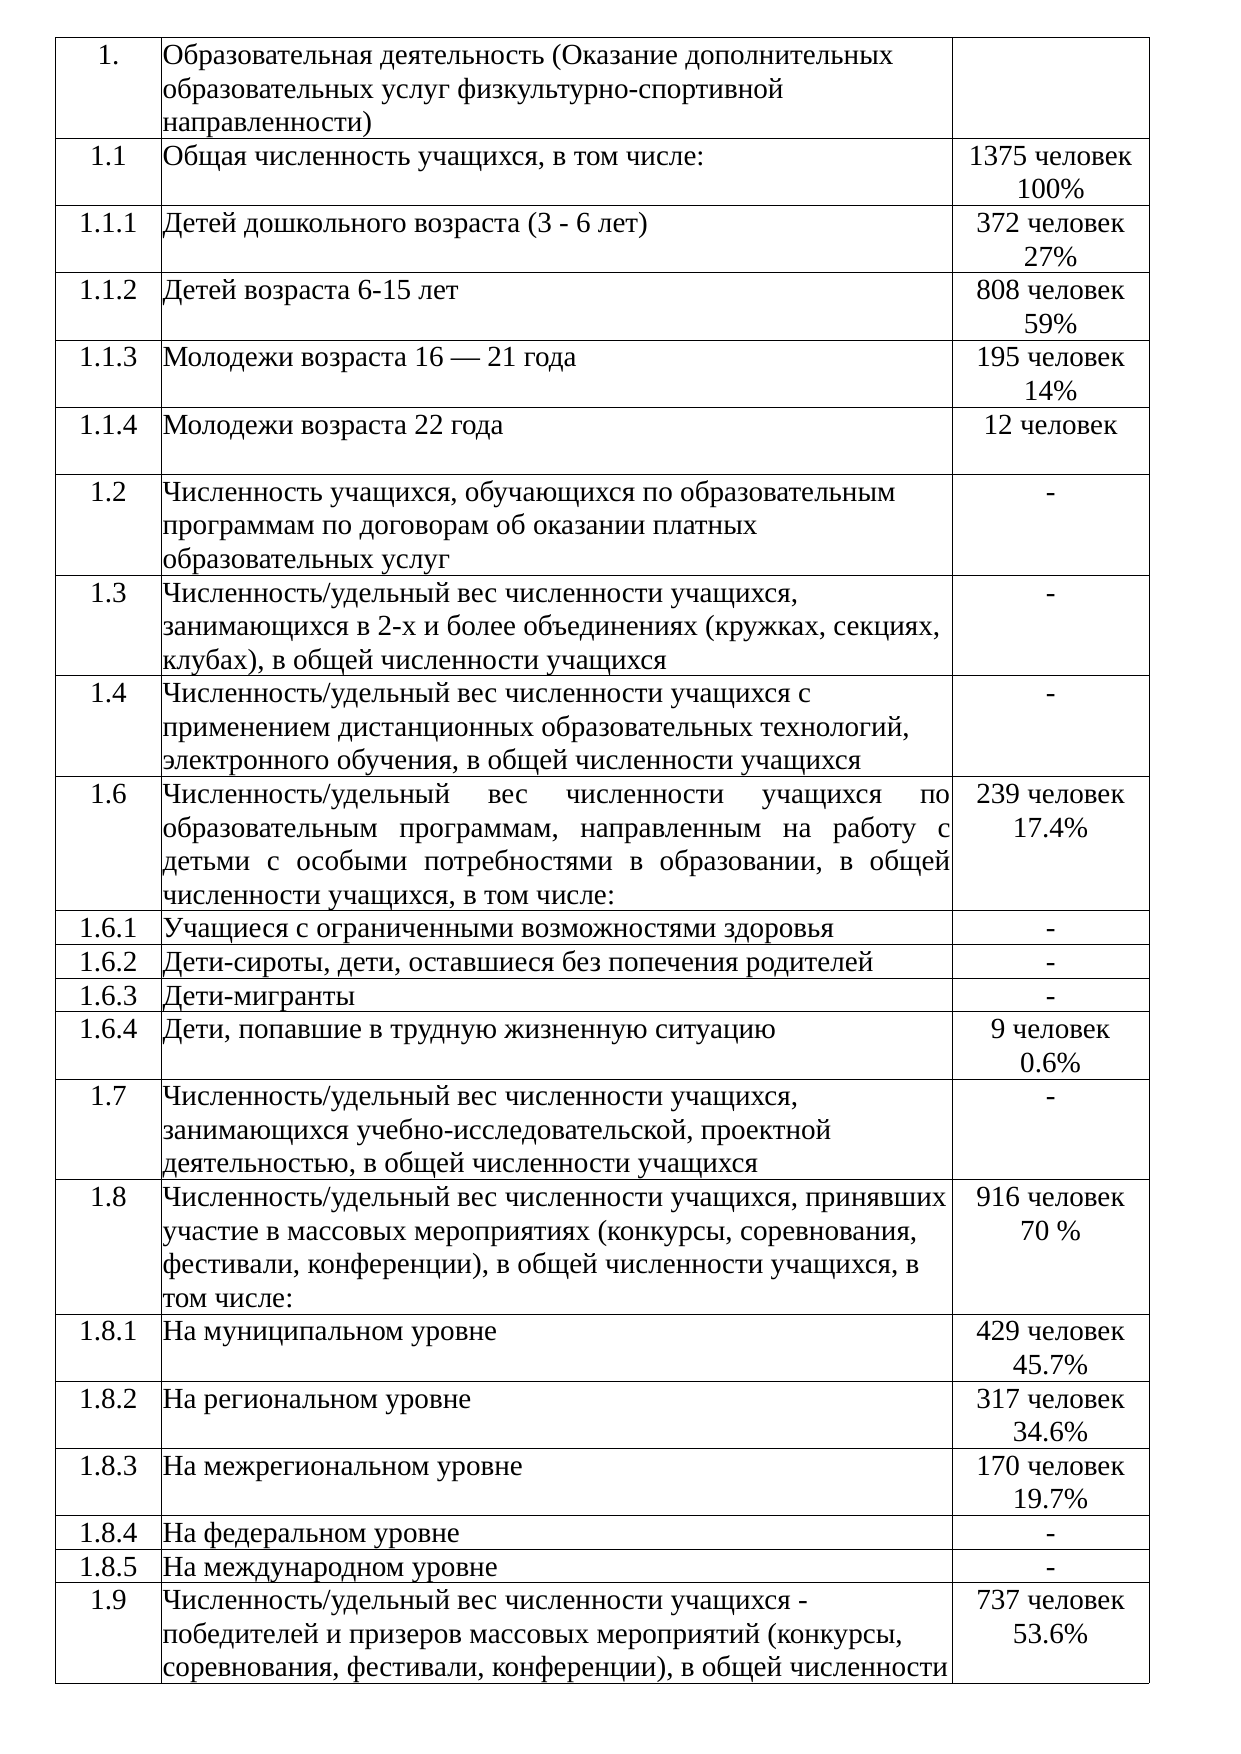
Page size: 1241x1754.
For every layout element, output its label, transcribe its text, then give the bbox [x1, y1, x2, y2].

table_cell 1.1.3 [56, 341, 161, 407]
table_cell 1.1.1 [56, 206, 161, 272]
table_cell - [953, 1516, 1149, 1549]
table_cell Дети, попавшие в трудную жизненную ситуацию [162, 1012, 952, 1078]
table_cell 12 человек [953, 408, 1149, 474]
table_cell Детей возраста 6-15 лет [162, 273, 952, 339]
table_cell На муниципальном уровне [162, 1315, 952, 1381]
table_cell Молодежи возраста 22 года [162, 408, 952, 474]
table_cell Численность/удельный вес численности учащихся, занимающихся учебно-исследовательской, проектной деятельностью, в общей численности учащихся [162, 1080, 952, 1179]
table_cell 1.3 [56, 576, 161, 675]
table_cell На межрегиональном уровне [162, 1449, 952, 1515]
table_cell 429 человек 45.7% [953, 1315, 1149, 1381]
table_cell 1.6 [56, 777, 161, 910]
table_cell - [953, 1550, 1149, 1582]
table_cell - [953, 911, 1149, 944]
table_cell 1.8 [56, 1180, 161, 1313]
table_cell На международном уровне [162, 1550, 952, 1582]
table_cell 916 человек 70 % [953, 1180, 1149, 1313]
table_cell Детей дошкольного возраста (3 - 6 лет) [162, 206, 952, 272]
table_cell Численность/удельный вес численности учащихся по образовательным программам, направленным на работу с детьми с особыми потребностями в образовании, в общей численности учащихся, в том числе: [162, 777, 952, 910]
table_cell 1.6.4 [56, 1012, 161, 1078]
table_cell 1.9 [56, 1583, 161, 1683]
table_cell - [953, 676, 1149, 776]
table_cell 808 человек 59% [953, 273, 1149, 339]
table_cell 1.8.4 [56, 1516, 161, 1549]
table_cell Молодежи возраста 16 — 21 года [162, 341, 952, 407]
table_cell Численность учащихся, обучающихся по образовательным программам по договорам об оказании платных образовательных услуг [162, 475, 952, 574]
table_cell Дети-мигранты [162, 979, 952, 1011]
table_cell 1.8.3 [56, 1449, 161, 1515]
table_cell 1.1.2 [56, 273, 161, 339]
table_cell Численность/удельный вес численности учащихся, занимающихся в 2-х и более объединениях (кружках, секциях, клубах), в общей численности учащихся [162, 576, 952, 675]
table_cell 1.6.3 [56, 979, 161, 1011]
table_cell Численность/удельный вес численности учащихся, принявших участие в массовых мероприятиях (конкурсы, соревнования, фестивали, конференции), в общей численности учащихся, в том числе: [162, 1180, 952, 1313]
table_cell [953, 38, 1149, 138]
table_cell 1.1.4 [56, 408, 161, 474]
table_cell - [953, 1080, 1149, 1179]
table_cell Общая численность учащихся, в том числе: [162, 139, 952, 205]
table_cell - [953, 475, 1149, 574]
table_cell 239 человек 17.4% [953, 777, 1149, 910]
table_cell 9 человек 0.6% [953, 1012, 1149, 1078]
table_cell 195 человек 14% [953, 341, 1149, 407]
table_cell 1.6.1 [56, 911, 161, 944]
table_cell 1375 человек 100% [953, 139, 1149, 205]
table_cell Учащиеся с ограниченными возможностями здоровья [162, 911, 952, 944]
table_cell На региональном уровне [162, 1382, 952, 1448]
table_cell 1.1 [56, 139, 161, 205]
table_cell - [953, 576, 1149, 675]
table_cell 737 человек 53.6% [953, 1583, 1149, 1683]
table_cell 1. [56, 38, 161, 138]
table_cell 1.2 [56, 475, 161, 574]
table_cell Образовательная деятельность (Оказание дополнительных образовательных услуг физкультурно-спортивной направленности) [162, 38, 952, 138]
table_cell 1.8.2 [56, 1382, 161, 1448]
table_cell Дети-сироты, дети, оставшиеся без попечения родителей [162, 945, 952, 978]
table_cell - [953, 979, 1149, 1011]
table_cell 1.8.1 [56, 1315, 161, 1381]
table_cell 1.7 [56, 1080, 161, 1179]
table_cell 170 человек 19.7% [953, 1449, 1149, 1515]
table_cell 317 человек 34.6% [953, 1382, 1149, 1448]
table_cell Численность/удельный вес численности учащихся с применением дистанционных образовательных технологий, электронного обучения, в общей численности учащихся [162, 676, 952, 776]
table_cell На федеральном уровне [162, 1516, 952, 1549]
table_cell 1.8.5 [56, 1550, 161, 1582]
table_cell 1.4 [56, 676, 161, 776]
table_cell 372 человек 27% [953, 206, 1149, 272]
table_cell Численность/удельный вес численности учащихся - победителей и призеров массовых мероприятий (конкурсы, соревнования, фестивали, конференции), в общей численности [162, 1583, 952, 1683]
table_cell 1.6.2 [56, 945, 161, 978]
table_cell - [953, 945, 1149, 978]
